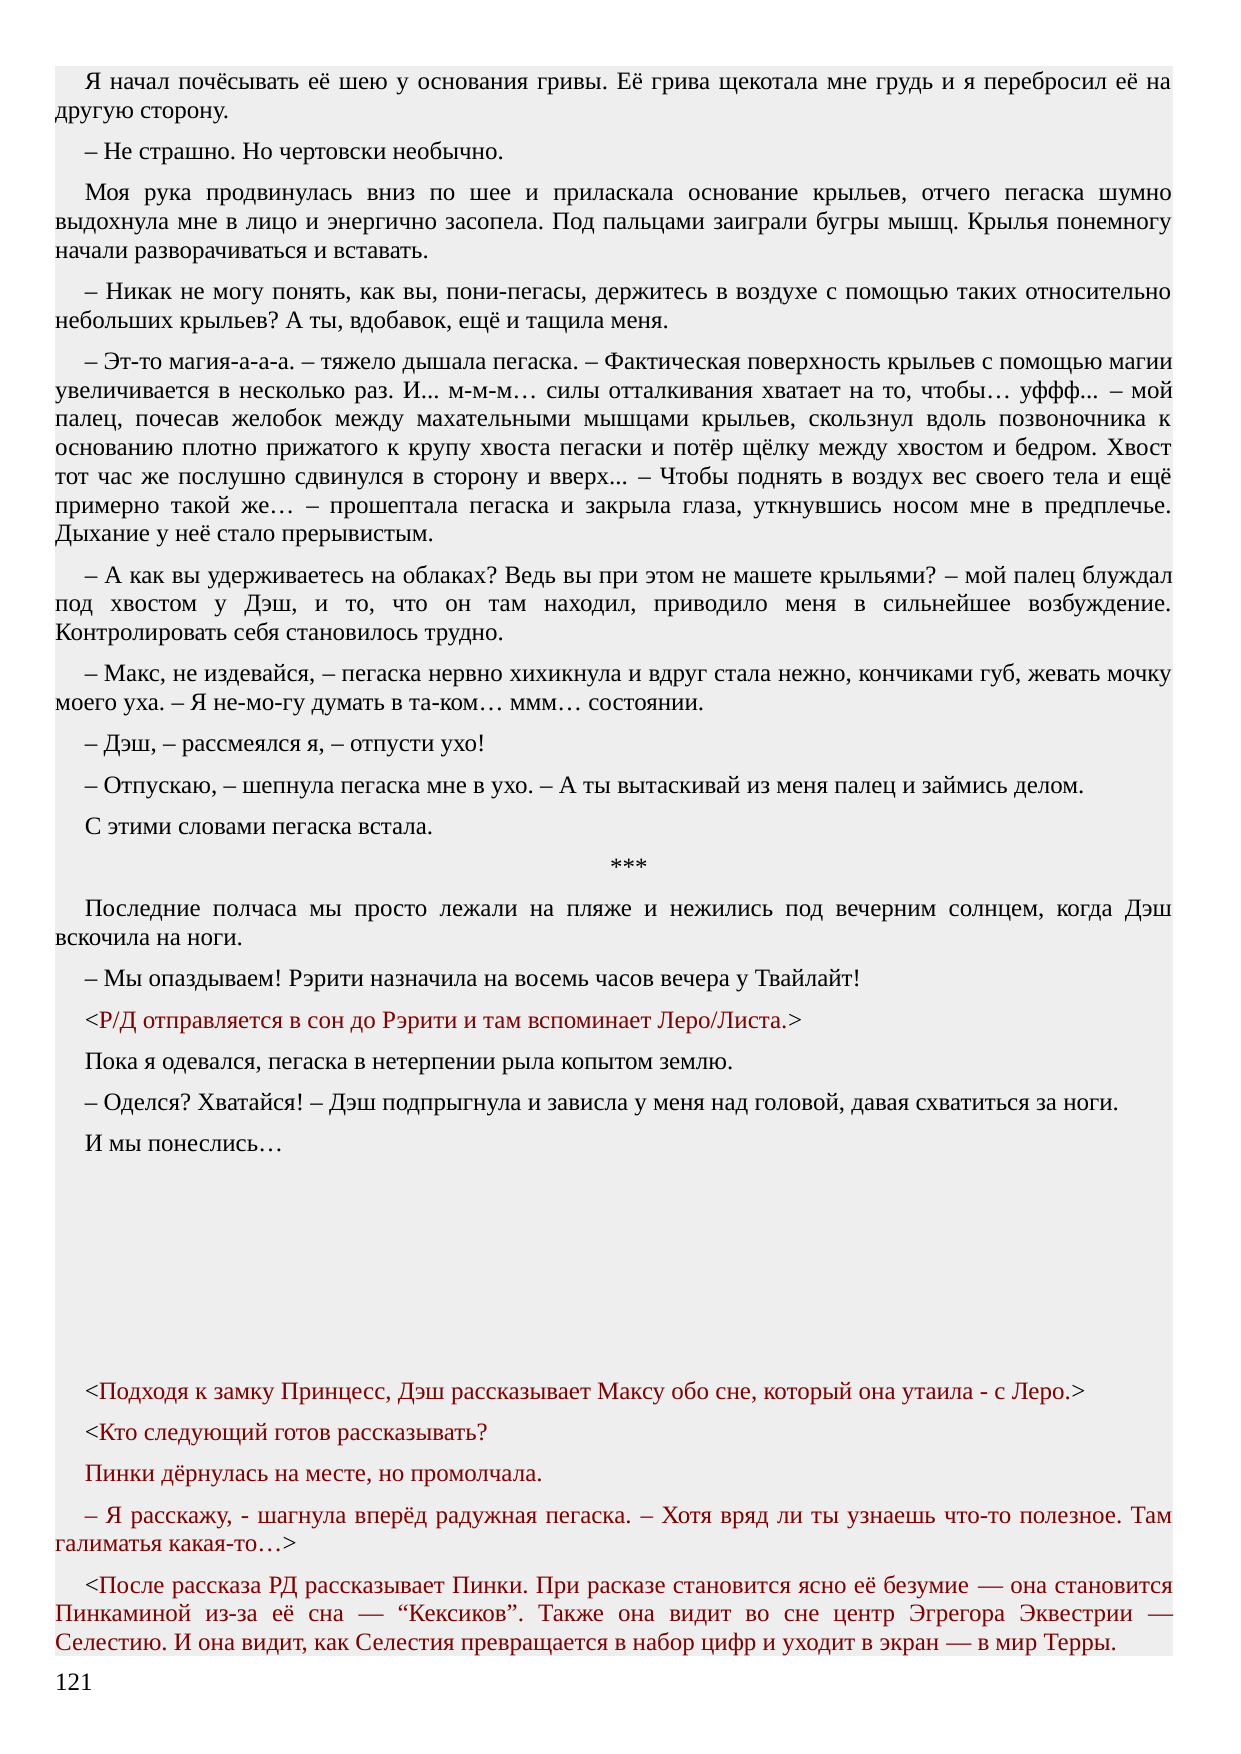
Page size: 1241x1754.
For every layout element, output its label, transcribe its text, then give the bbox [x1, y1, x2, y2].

text – Оделся? Хватайся! – Дэш подпрыгнула и зависла у меня над головой, давая схватиться за ноги. [55, 1087, 1173, 1116]
text И мы понеслись… [55, 1128, 1173, 1157]
text – Никак не могу понять, как вы, пони-пегасы, держитесь в воздухе с помощью таких относительно небольших крыльев? А ты, вдобавок, ещё и тащила меня. [55, 276, 1173, 333]
text <Р/Д отправляется в сон до Рэрити и там вспоминает Леро/Листа.> [55, 1005, 1173, 1033]
text – Я расскажу, - шагнула вперёд радужная пегаска. – Хотя вряд ли ты узнаешь что-то полезное. Там галиматья какая-то…> [55, 1500, 1173, 1557]
text – Эт-то магия-а-а-а. – тяжело дышала пегаска. – Фактическая поверхность крыльев с помощью магии увеличивается в несколько раз. И... м-м-м… силы отталкивания хватает на то, чтобы… уффф... – мой палец, почесав желобок между махательными мышцами крыльев, скользнул вдоль позвоночника к основанию плотно прижатого к крупу хвоста пегаски и потёр щёлку между хвостом и бедром. Хвост тот час же послушно сдвинулся в сторону и вверх... – Чтобы поднять в воздух вес своего тела и ещё примерно такой же… – прошептала пегаска и закрыла глаза, уткнувшись носом мне в предплечье. Дыхание у неё стало прерывистым. [55, 346, 1173, 547]
text Последние полчаса мы просто лежали на пляже и нежились под вечерним солнцем, когда Дэш вскочила на ноги. [55, 893, 1173, 951]
text С этими словами пегаска встала. [55, 811, 1173, 840]
text *** [55, 852, 1173, 881]
text – Отпускаю, – шепнула пегаска мне в ухо. – А ты вытаскивай из меня палец и займись делом. [55, 770, 1173, 798]
text <После рассказа РД рассказывает Пинки. При расказе становится ясно её безумие — она становится Пинкаминой из-за её сна — “Кексиков”. Также она видит во сне центр Эгрегора Эквестрии — Селестию. И она видит, как Селестия превращается в набор цифр и уходит в экран — в мир Терры. [55, 1570, 1173, 1656]
text Моя рука продвинулась вниз по шее и приласкала основание крыльев, отчего пегаска шумно выдохнула мне в лицо и энергично засопела. Под пальцами заиграли бугры мышц. Крылья понемногу начали разворачиваться и вставать. [55, 177, 1173, 263]
text – Не страшно. Но чертовски необычно. [55, 136, 1173, 165]
text Пока я одевался, пегаска в нетерпении рыла копытом землю. [55, 1046, 1173, 1075]
text <Кто следующий готов рассказывать? [55, 1417, 1173, 1446]
text – Макс, не издевайся, – пегаска нервно хихикнула и вдруг стала нежно, кончиками губ, жевать мочку моего уха. – Я не-мо-гу думать в та-ком… ммм… состоянии. [55, 658, 1173, 716]
text Я начал почёсывать её шею у основания гривы. Её грива щекотала мне грудь и я перебросил её на другую сторону. [55, 66, 1173, 123]
text Пинки дёрнулась на месте, но промолчала. [55, 1458, 1173, 1487]
text <Подходя к замку Принцесс, Дэш рассказывает Максу обо сне, который она утаила - с Леро.> [55, 1376, 1173, 1405]
text – Дэш, – рассмеялся я, – отпусти ухо! [55, 728, 1173, 757]
text – Мы опаздываем! Рэрити назначила на восемь часов вечера у Твайлайт! [55, 963, 1173, 992]
text – А как вы удерживаетесь на облаках? Ведь вы при этом не машете крыльями? – мой палец блуждал под хвостом у Дэш, и то, что он там находил, приводило меня в сильнейшее возбуждение. Контролировать себя становилось трудно. [55, 560, 1173, 646]
